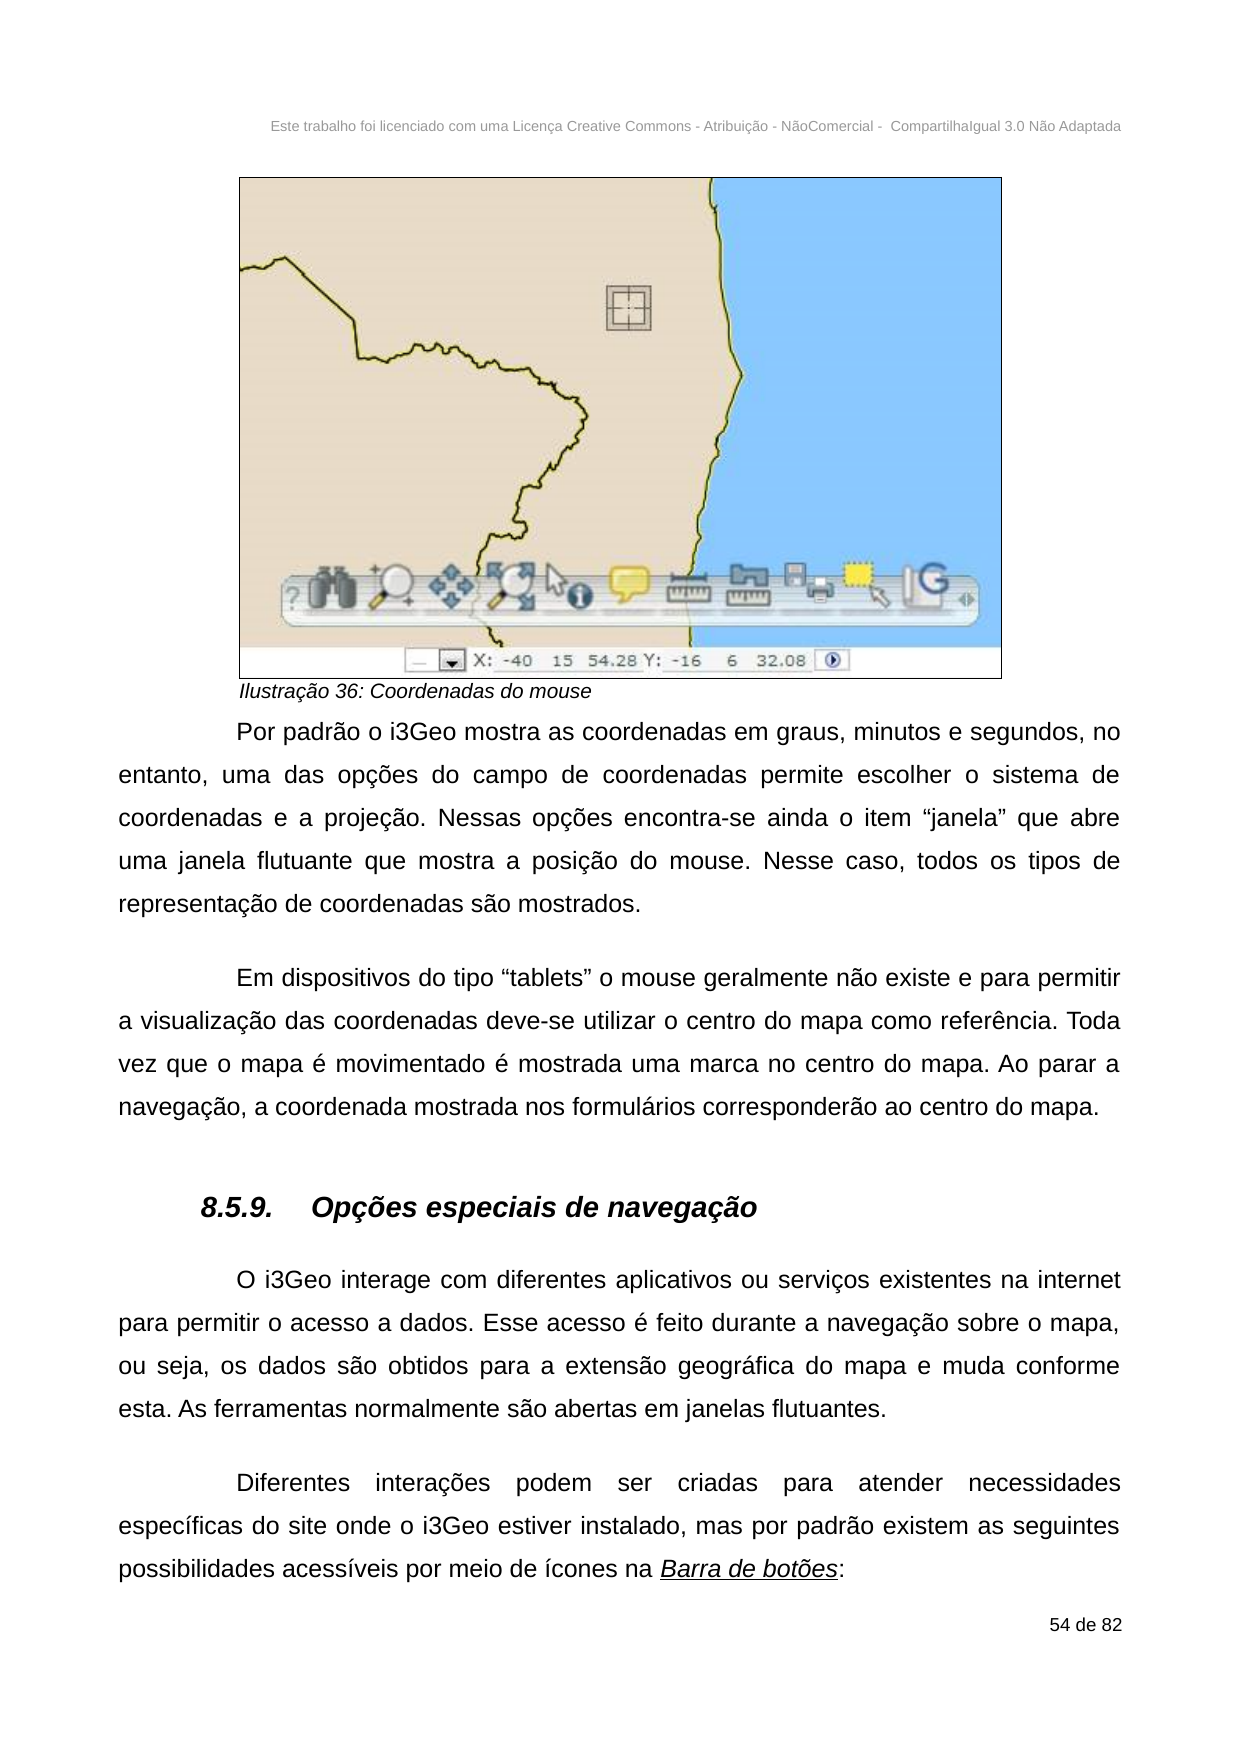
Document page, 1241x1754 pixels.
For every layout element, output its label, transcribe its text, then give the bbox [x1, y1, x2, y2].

text Em dispositivos do tipo “tablets” o mouse geralmente não existe e para permitir a visualização das coordenadas deve-se utilizar o centro do mapa como referência. Toda vez que o mapa é movimentado é mostrada uma marca no centro do mapa. Ao parar a navegação, a coordenada mostrada nos formulários corresponderão ao centro do mapa. [118, 962, 1122, 1121]
text Diferentes interações podem ser criadas para atender necessidades específicas do site onde o i3Geo estiver instalado, mas por padrão existem as seguintes possibilidades acessíveis por meio de ícones na Barra de botões: [118, 1468, 1122, 1583]
text Por padrão o i3Geo mostra as coordenadas em graus, minutos e segundos, no entanto, uma das opções do campo de coordenadas permite escolher o sistema de coordenadas e a projeção. Nessas opções encontra-se ainda o item “janela” que abre uma janela flutuante que mostra a posição do mouse. Nesse caso, todos os tipos de representação de coordenadas são mostrados. [118, 164, 1122, 918]
text Ilustração 36: Coordenadas do mouse [239, 679, 1001, 702]
subtitle Opções especiais de navegação [163, 1190, 1122, 1223]
picture [240, 178, 1001, 678]
text O i3Geo interage com diferentes aplicativos ou serviços existentes na internet para permitir o acesso a dados. Esse acesso é feito durante a navegação sobre o mapa, ou seja, os dados são obtidos para a extensão geográfica do mapa e muda conforme esta. As ferramentas normalmente são abertas em janelas flutuantes. [118, 1265, 1122, 1423]
